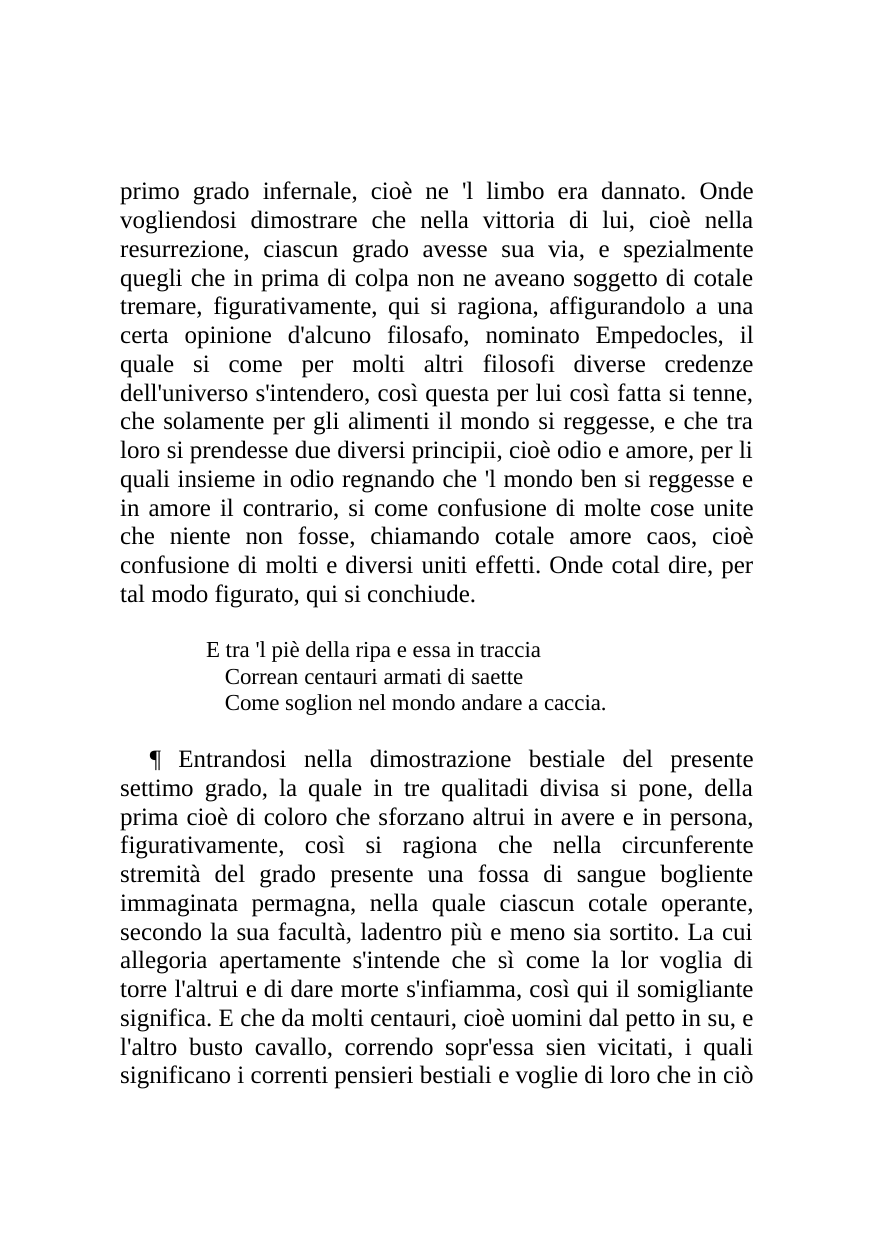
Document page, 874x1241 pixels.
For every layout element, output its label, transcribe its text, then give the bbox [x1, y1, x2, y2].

text ¶ Entrandosi nella dimostrazione bestiale del presente settimo grado, la quale in tre qualitadi divisa si pone, della prima cioè di coloro che sforzano altrui in avere e in persona, figurativamente, così si ragiona che nella circunferente stremità del grado presente una fossa di sangue bogliente immaginata permagna, nella quale ciascun cotale operante, secondo la sua facultà, ladentro più e meno sia sortito. La cui allegoria apertamente s'intende che sì come la lor voglia di torre l'altrui e di dare morte s'infiamma, così qui il somigliante significa. E che da molti centauri, cioè uomini dal petto in su, e l'altro busto cavallo, correndo sopr'essa sien vicitati, i quali significano i correnti pensieri bestiali e voglie di loro che in ciò [120, 744, 754, 1089]
text Correan centauri armati di saette [195, 663, 754, 689]
text primo grado infernale, cioè ne 'l limbo era dannato. Onde vogliendosi dimostrare che nella vittoria di lui, cioè nella resurrezione, ciascun grado avesse sua via, e spezialmente quegli che in prima di colpa non ne aveano soggetto di cotale tremare, figurativamente, qui si ragiona, affigurandolo a una certa opinione d'alcuno filosafo, nominato Empedocles, il quale si come per molti altri filosofi diverse credenze dell'universo s'intendero, così questa per lui così fatta si tenne, che solamente per gli alimenti il mondo si reggesse, e che tra loro si prendesse due diversi principii, cioè odio e amore, per li quali insieme in odio regnando che 'l mondo ben si reggesse e in amore il contrario, si come confusione di molte cose unite che niente non fosse, chiamando cotale amore caos, cioè confusione di molti e diversi uniti effetti. Onde cotal dire, per tal modo figurato, qui si conchiude. [120, 176, 754, 608]
text Come soglion nel mondo andare a caccia. [195, 689, 754, 716]
text E tra 'l piè della ripa e essa in traccia [176, 636, 754, 663]
